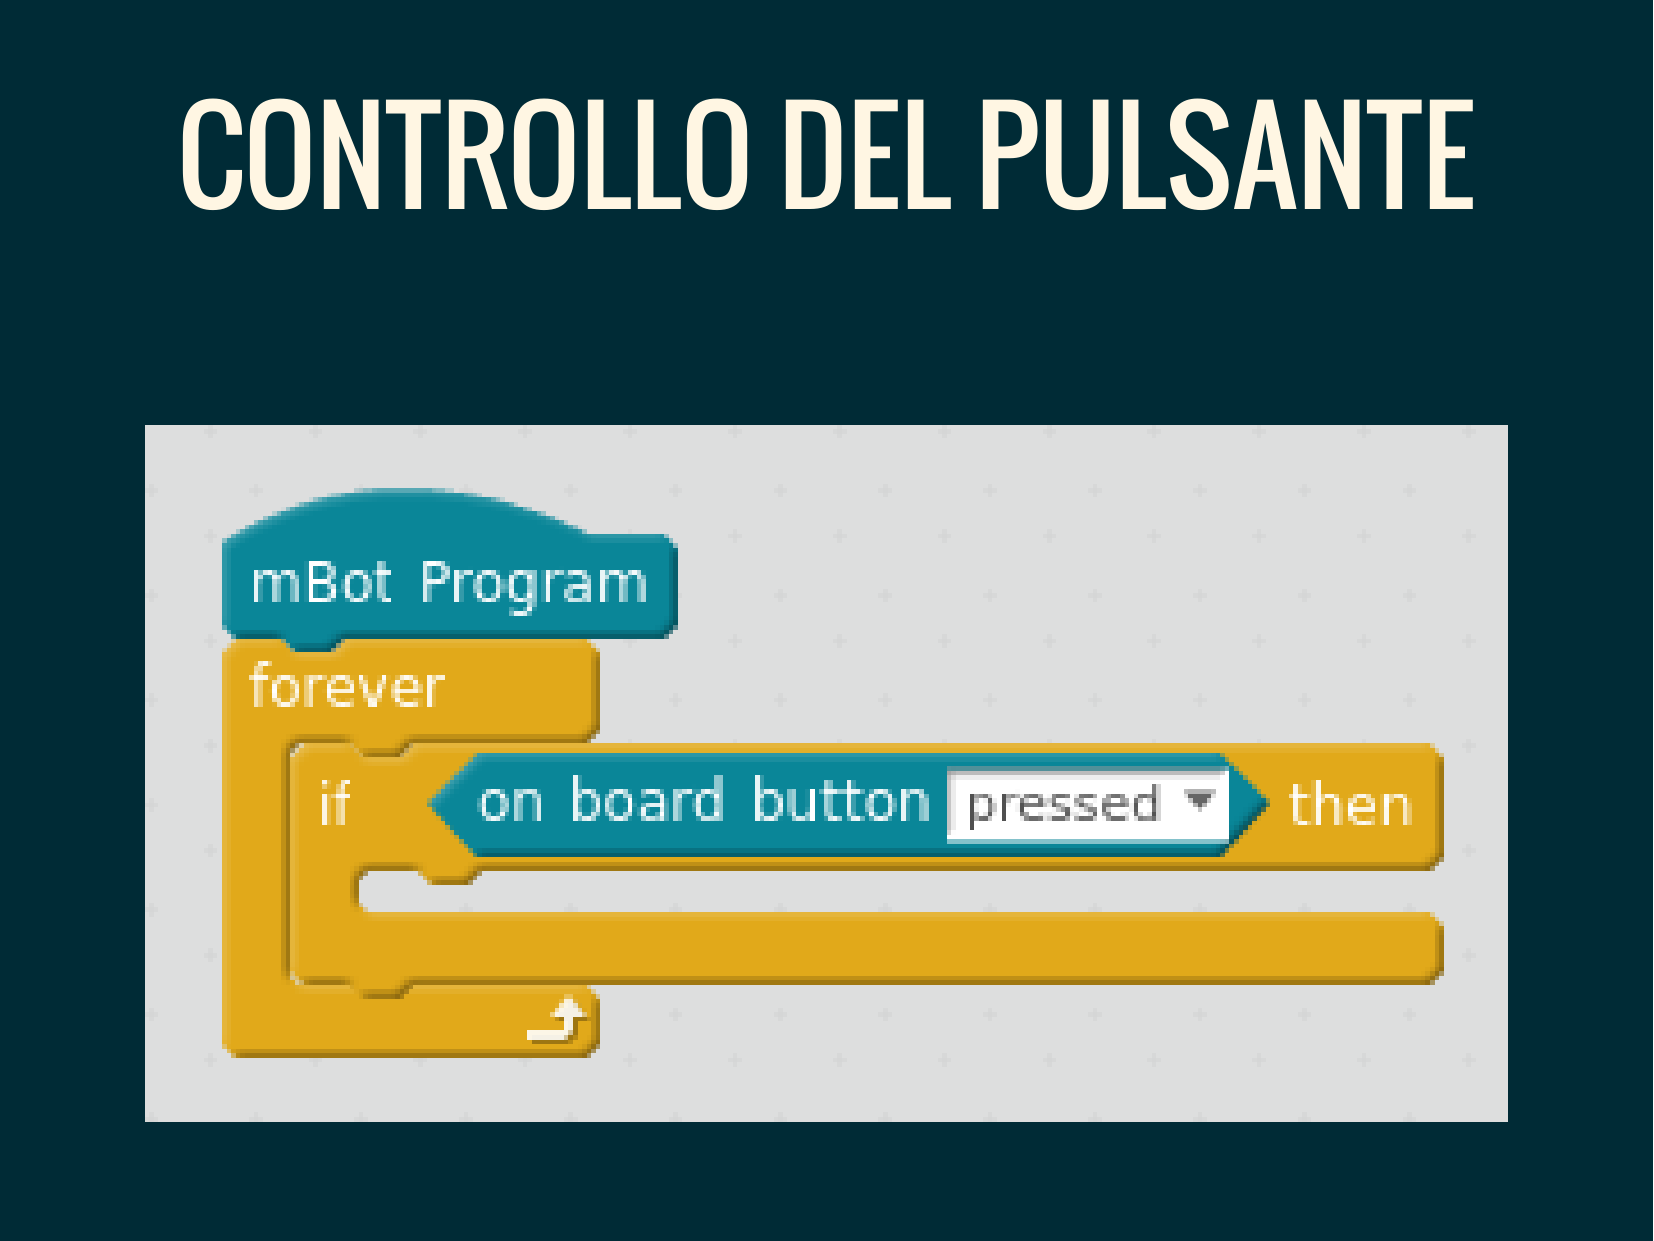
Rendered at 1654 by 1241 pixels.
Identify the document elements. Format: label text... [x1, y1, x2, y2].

title Controllo del pulsante [82, 49, 1571, 257]
picture [146, 426, 1507, 1121]
